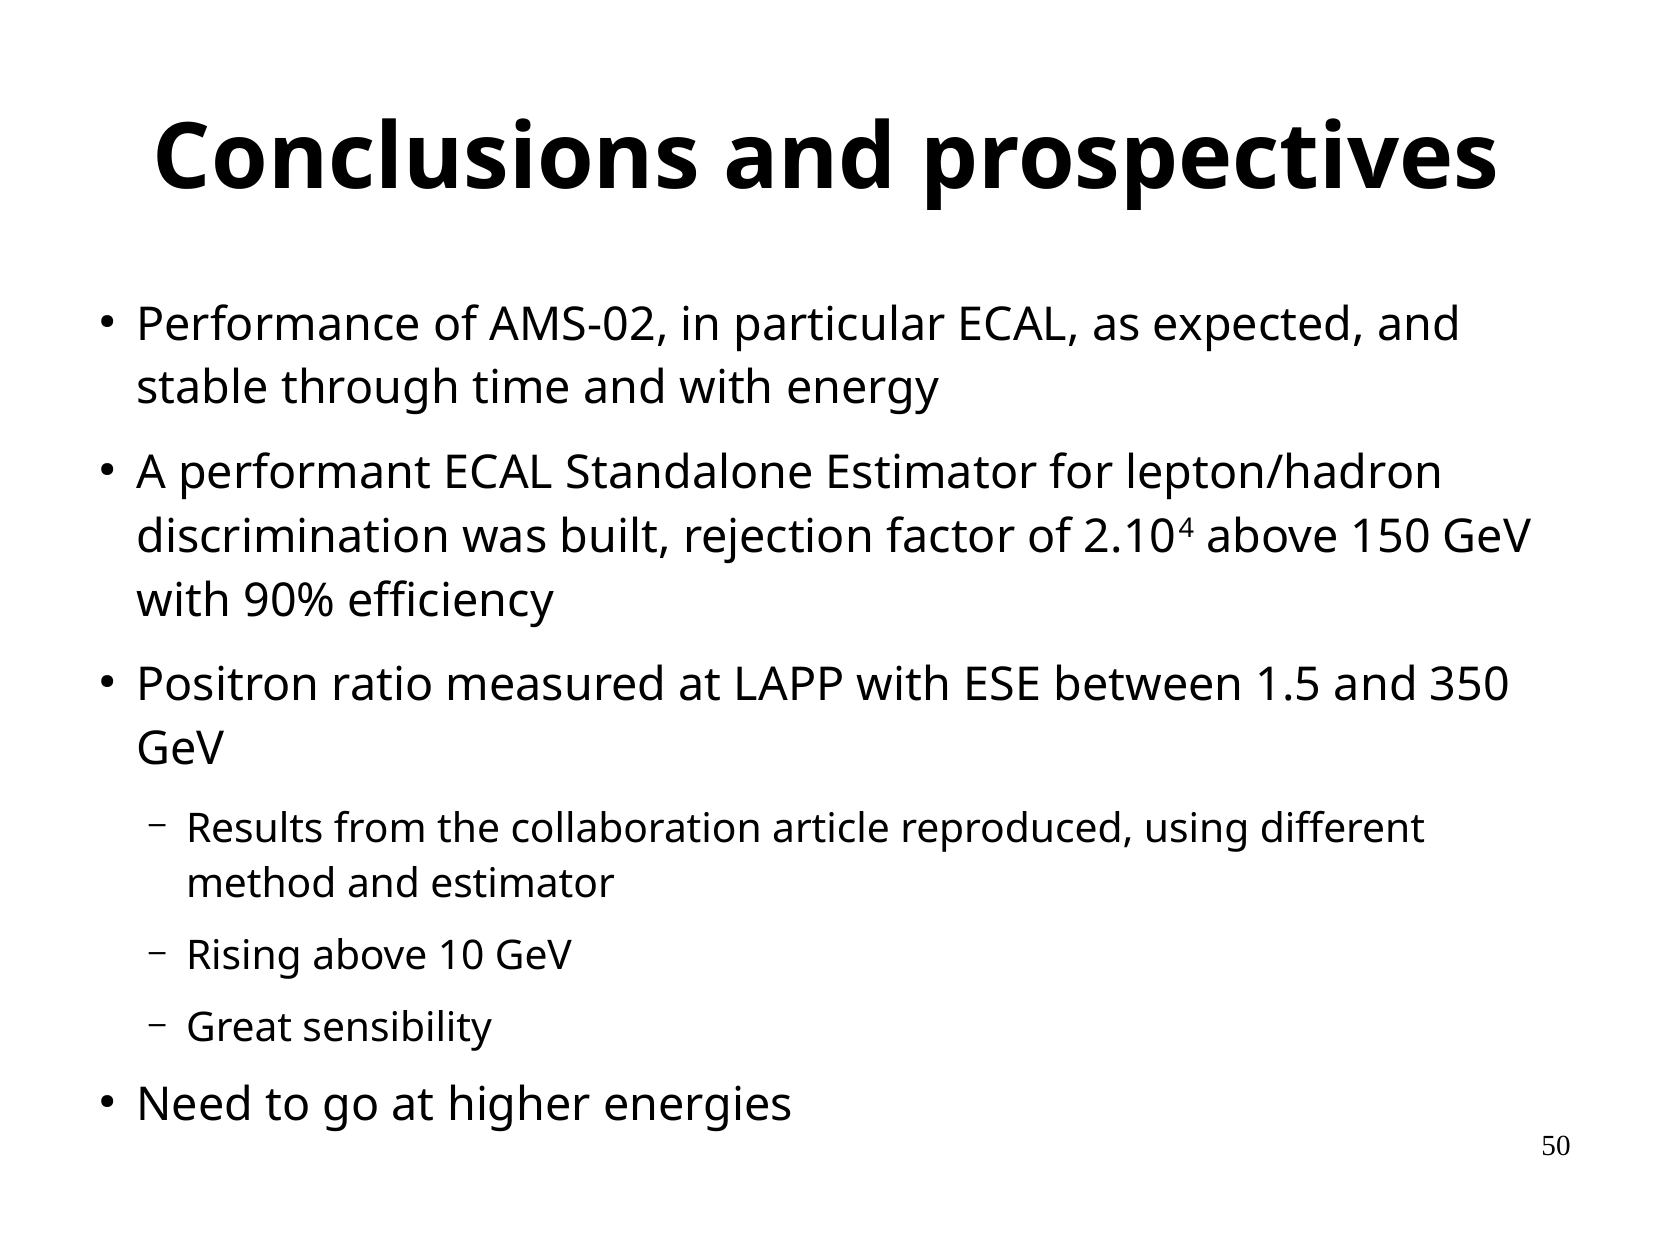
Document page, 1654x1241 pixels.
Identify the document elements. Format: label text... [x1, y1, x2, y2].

title Conclusions and prospectives [82, 49, 1571, 257]
list Performance of AMS-02, in particular ECAL, as expected, and stable through time and with energy A performant ECAL Standalone Estimator for lepton/hadron discrimination was built, rejection factor of 2.104 above 150 GeV with 90% efficiency Positron ratio measured at LAPP with ESE between 1.5 and 350 GeV Results from the collaboration article reproduced, using different method and estimator Rising above 10 GeV Great sensibility Need to go at higher energies [86, 290, 1571, 1136]
